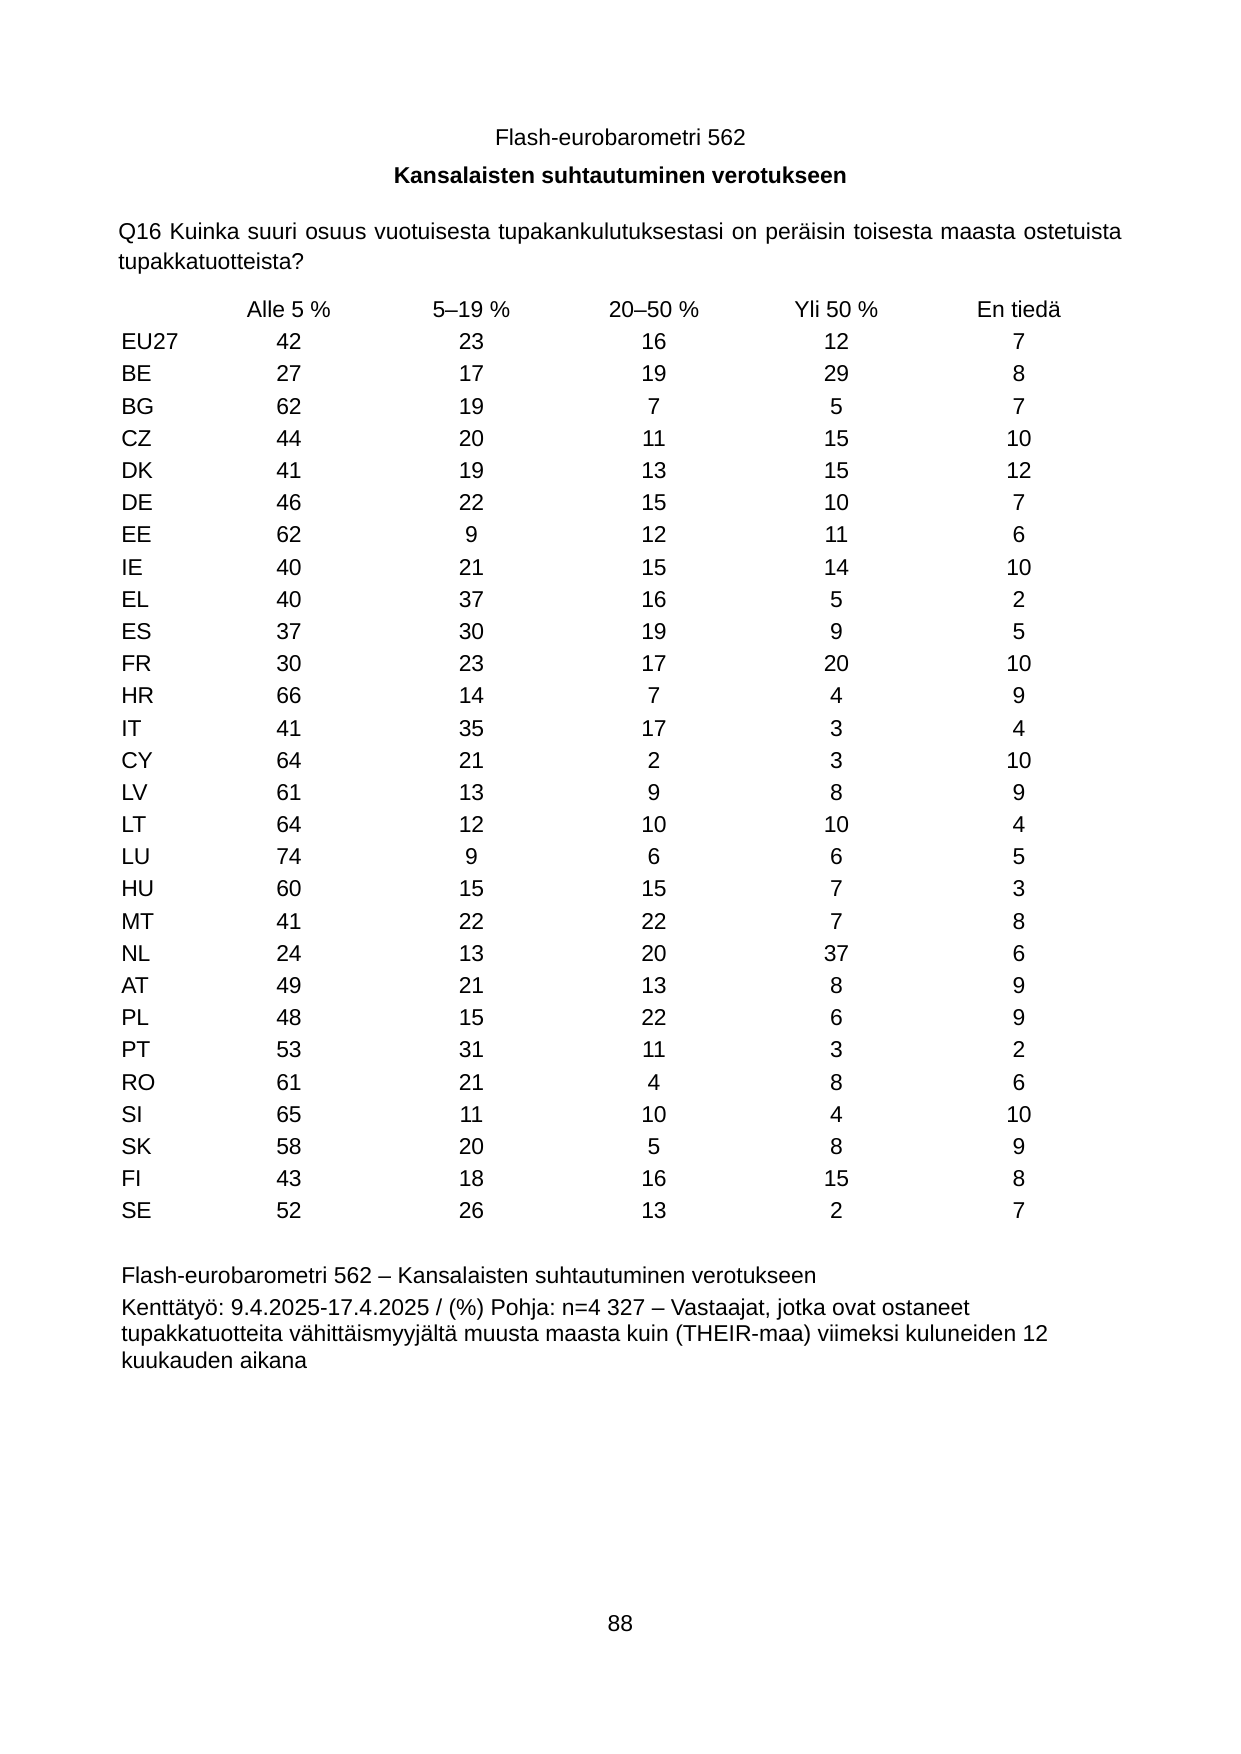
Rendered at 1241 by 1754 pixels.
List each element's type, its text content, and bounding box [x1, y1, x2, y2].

table_header [118, 293, 197, 325]
table_cell 10 [928, 647, 1110, 679]
table_cell 22 [380, 905, 562, 937]
table_cell CZ [118, 422, 197, 454]
table_cell 9 [928, 1001, 1110, 1033]
table_cell Kenttätyö: 9.4.2025-17.4.2025 / (%) Pohja: n=4 327 – Vastaajat, jotka ovat ostaneet tupakkatuotteita vähittäismyyjältä muusta maasta kuin (THEIR-maa) viimeksi kuluneiden 12 kuukauden aikana [118, 1291, 1110, 1376]
table_cell BE [118, 358, 197, 390]
table_cell 58 [198, 1130, 380, 1162]
table_cell 15 [745, 1162, 927, 1194]
table_cell 22 [563, 1001, 745, 1033]
table_cell HR [118, 679, 197, 712]
table_cell NL [118, 937, 197, 969]
table_cell 60 [198, 873, 380, 905]
table_cell PT [118, 1034, 197, 1066]
table_cell 19 [380, 390, 562, 422]
table_cell 16 [563, 1162, 745, 1194]
table_cell 35 [380, 712, 562, 744]
table_cell [563, 1227, 745, 1259]
table_cell 2 [563, 744, 745, 776]
table_cell RO [118, 1066, 197, 1098]
table_cell 3 [745, 712, 927, 744]
table_cell 4 [563, 1066, 745, 1098]
table_cell 6 [928, 937, 1110, 969]
table_cell 20 [380, 422, 562, 454]
table_cell 15 [380, 1001, 562, 1033]
table_cell 41 [198, 905, 380, 937]
table_cell EE [118, 519, 197, 551]
table_cell 27 [198, 358, 380, 390]
table_cell 9 [928, 679, 1110, 712]
table_cell 46 [198, 486, 380, 518]
table_cell Flash-eurobarometri 562 – Kansalaisten suhtautuminen verotukseen [118, 1259, 1110, 1291]
table_cell BG [118, 390, 197, 422]
table_cell 5 [563, 1130, 745, 1162]
table_cell HU [118, 873, 197, 905]
table_cell 10 [928, 744, 1110, 776]
table_cell 9 [380, 519, 562, 551]
table_cell 9 [928, 969, 1110, 1001]
table_cell 15 [563, 551, 745, 583]
table_cell 12 [380, 808, 562, 840]
table_cell 10 [928, 1098, 1110, 1130]
table_cell 14 [380, 679, 562, 712]
table_cell 11 [563, 422, 745, 454]
table_cell 30 [380, 615, 562, 647]
table_cell 2 [745, 1194, 927, 1227]
table_cell 22 [563, 905, 745, 937]
table_cell 8 [745, 776, 927, 808]
table_cell 11 [563, 1034, 745, 1066]
table_cell 10 [745, 808, 927, 840]
table_cell 61 [198, 1066, 380, 1098]
table_cell 8 [745, 1066, 927, 1098]
table_cell LU [118, 840, 197, 872]
table_cell 6 [745, 1001, 927, 1033]
table_cell 62 [198, 390, 380, 422]
table_cell 44 [198, 422, 380, 454]
table_cell 20 [745, 647, 927, 679]
table_cell 3 [745, 1034, 927, 1066]
table_cell 21 [380, 1066, 562, 1098]
table_cell 30 [198, 647, 380, 679]
table_cell 10 [928, 551, 1110, 583]
table_cell 20 [563, 937, 745, 969]
table_cell 52 [198, 1194, 380, 1227]
table_cell 15 [745, 454, 927, 486]
table_cell EU27 [118, 325, 197, 357]
table_cell 7 [563, 679, 745, 712]
table_cell 64 [198, 808, 380, 840]
table_cell 21 [380, 744, 562, 776]
table_cell 21 [380, 551, 562, 583]
table_cell 7 [928, 1194, 1110, 1227]
table_cell 13 [563, 1194, 745, 1227]
table_cell 10 [745, 486, 927, 518]
table_cell 7 [563, 390, 745, 422]
table_cell 17 [563, 712, 745, 744]
table_cell 24 [198, 937, 380, 969]
table_cell IE [118, 551, 197, 583]
table_cell SE [118, 1194, 197, 1227]
table_cell 53 [198, 1034, 380, 1066]
table_cell 8 [745, 969, 927, 1001]
table_cell SK [118, 1130, 197, 1162]
table_cell 6 [928, 519, 1110, 551]
table_cell 2 [928, 583, 1110, 615]
table_cell 19 [563, 615, 745, 647]
table_cell 65 [198, 1098, 380, 1130]
table_cell 8 [928, 358, 1110, 390]
table_cell ES [118, 615, 197, 647]
table_cell FR [118, 647, 197, 679]
table_cell 18 [380, 1162, 562, 1194]
table_cell 6 [563, 840, 745, 872]
table_cell FI [118, 1162, 197, 1194]
table_cell AT [118, 969, 197, 1001]
table_cell 9 [380, 840, 562, 872]
table_cell 3 [928, 873, 1110, 905]
table_cell 5 [928, 615, 1110, 647]
table_cell [380, 1227, 562, 1259]
table_cell 40 [198, 583, 380, 615]
table_cell 6 [928, 1066, 1110, 1098]
table_cell 4 [745, 1098, 927, 1130]
table_cell 5 [928, 840, 1110, 872]
table_cell MT [118, 905, 197, 937]
table_cell 15 [380, 873, 562, 905]
table_cell 66 [198, 679, 380, 712]
table_cell PL [118, 1001, 197, 1033]
table_cell 9 [745, 615, 927, 647]
table_cell 62 [198, 519, 380, 551]
table_cell 3 [745, 744, 927, 776]
table_cell DE [118, 486, 197, 518]
table_header 20–50 % [563, 293, 745, 325]
table_cell 4 [928, 712, 1110, 744]
table_cell 15 [745, 422, 927, 454]
table_cell 2 [928, 1034, 1110, 1066]
table_cell 7 [928, 390, 1110, 422]
table_cell 43 [198, 1162, 380, 1194]
table_cell 11 [745, 519, 927, 551]
table_cell 12 [563, 519, 745, 551]
table_cell 23 [380, 647, 562, 679]
table_cell 10 [928, 422, 1110, 454]
table_cell 9 [928, 776, 1110, 808]
table_cell EL [118, 583, 197, 615]
table_cell 17 [563, 647, 745, 679]
table_cell 48 [198, 1001, 380, 1033]
table_cell 23 [380, 325, 562, 357]
table_cell 5 [745, 583, 927, 615]
table_header Alle 5 % [198, 293, 380, 325]
table_cell 42 [198, 325, 380, 357]
table_cell 21 [380, 969, 562, 1001]
table_cell 16 [563, 583, 745, 615]
table_cell 20 [380, 1130, 562, 1162]
table_cell 64 [198, 744, 380, 776]
table_cell LV [118, 776, 197, 808]
table_cell 8 [745, 1130, 927, 1162]
table_header Yli 50 % [745, 293, 927, 325]
table_cell 11 [380, 1098, 562, 1130]
table_cell 7 [745, 905, 927, 937]
table_cell 17 [380, 358, 562, 390]
table_cell IT [118, 712, 197, 744]
table_cell DK [118, 454, 197, 486]
table_cell 37 [198, 615, 380, 647]
table_cell 41 [198, 454, 380, 486]
table_cell 8 [928, 1162, 1110, 1194]
table_cell 10 [563, 808, 745, 840]
table_cell 15 [563, 486, 745, 518]
table_cell CY [118, 744, 197, 776]
table_cell 4 [928, 808, 1110, 840]
table_header 5–19 % [380, 293, 562, 325]
table_cell 29 [745, 358, 927, 390]
table_cell 37 [745, 937, 927, 969]
table_cell [745, 1227, 927, 1259]
table_cell 13 [380, 937, 562, 969]
table_cell [198, 1227, 380, 1259]
table_cell 13 [563, 969, 745, 1001]
table_cell 16 [563, 325, 745, 357]
table_cell 49 [198, 969, 380, 1001]
table_cell 7 [928, 325, 1110, 357]
table_cell 22 [380, 486, 562, 518]
table_cell 10 [563, 1098, 745, 1130]
table_cell 7 [928, 486, 1110, 518]
table_cell 13 [563, 454, 745, 486]
table_cell 12 [745, 325, 927, 357]
table_cell 19 [380, 454, 562, 486]
table_cell 9 [928, 1130, 1110, 1162]
table_cell 74 [198, 840, 380, 872]
table_cell 13 [380, 776, 562, 808]
table_cell 12 [928, 454, 1110, 486]
table_cell 9 [563, 776, 745, 808]
table_cell 8 [928, 905, 1110, 937]
table_cell 31 [380, 1034, 562, 1066]
table_cell SI [118, 1098, 197, 1130]
table_cell 7 [745, 873, 927, 905]
table_header En tiedä [928, 293, 1110, 325]
table_cell 26 [380, 1194, 562, 1227]
table_cell 37 [380, 583, 562, 615]
table_cell 15 [563, 873, 745, 905]
table_cell LT [118, 808, 197, 840]
table_cell [118, 1227, 197, 1259]
table_cell 19 [563, 358, 745, 390]
table_cell 61 [198, 776, 380, 808]
table_cell 4 [745, 679, 927, 712]
table_cell 14 [745, 551, 927, 583]
table_cell 40 [198, 551, 380, 583]
table_cell [928, 1227, 1110, 1259]
text Q16 Kuinka suuri osuus vuotuisesta tupakankulutuksestasi on peräisin toisesta maasta ostetuista tupakkatuotteista? [118, 218, 1122, 275]
table_cell 41 [198, 712, 380, 744]
table_cell 6 [745, 840, 927, 872]
table_cell 5 [745, 390, 927, 422]
